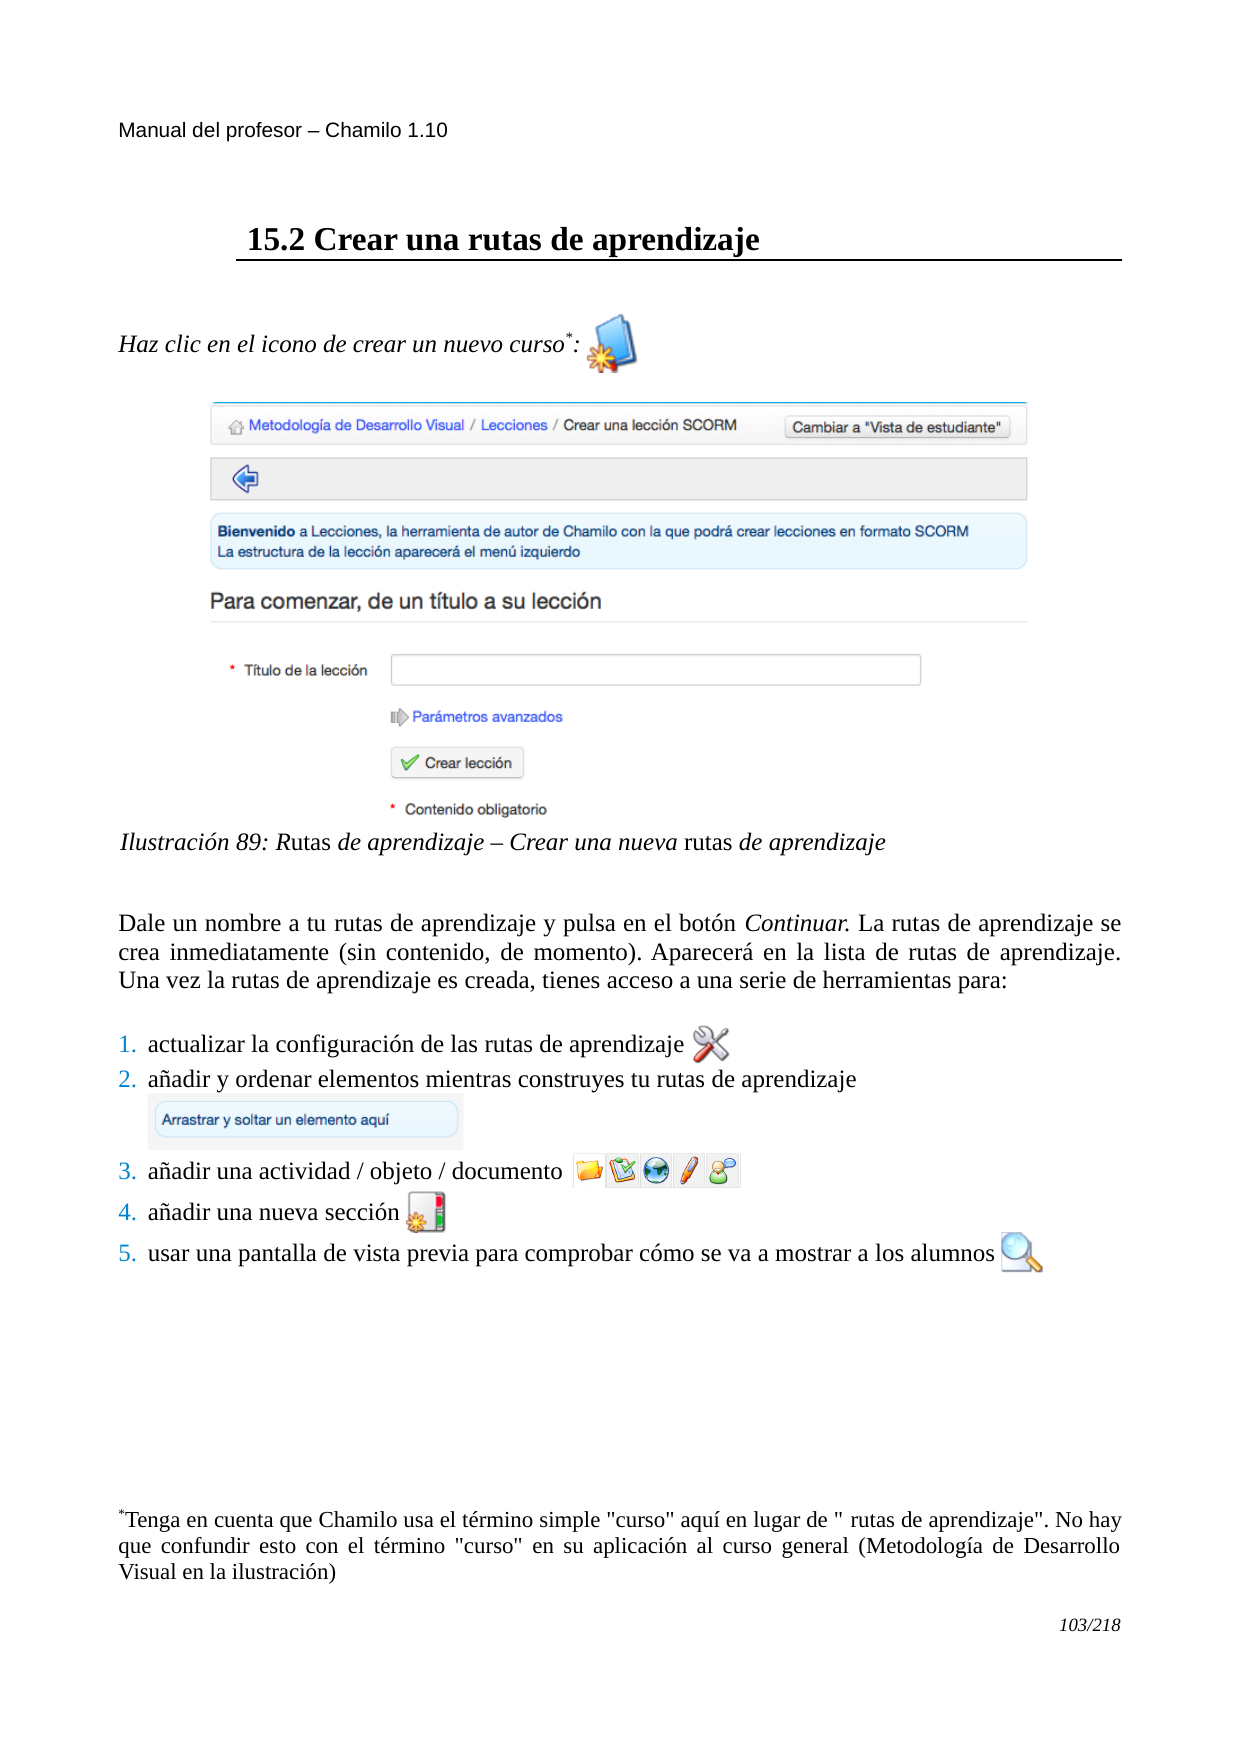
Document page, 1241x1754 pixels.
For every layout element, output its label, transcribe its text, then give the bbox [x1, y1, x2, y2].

picture [690, 1023, 732, 1065]
list añadir y ordenar elementos mientras construyes tu rutas de aprendizaje [118, 1064, 1122, 1149]
list [732, 1023, 1122, 1064]
list añadir una actividad / objeto / documento [118, 1149, 568, 1191]
list [1043, 1232, 1122, 1274]
list usar una pantalla de vista previa para comprobar cómo se va a mostrar a los alumnos [118, 1232, 1001, 1274]
subtitle Crear una rutas de aprendizaje [236, 219, 1122, 259]
picture [586, 313, 646, 373]
text Tenga en cuenta que Chamilo usa el término simple "curso" aquí en lugar de " rutas de aprendizaje". No hay que confundir esto con el término "curso" en su aplicación al curso general (Metodología de Desarrollo Visual en la ilustración) [118, 1506, 1122, 1585]
picture [1001, 1232, 1043, 1274]
picture [147, 1093, 464, 1150]
picture [207, 402, 1033, 827]
text Dale un nombre a tu rutas de aprendizaje y pulsa en el botón Continuar. La rutas de aprendizaje se crea inmediatamente (sin contenido, de momento). Aparecerá en la lista de rutas de aprendizaje. Una vez la rutas de aprendizaje es creada, tienes acceso a una serie de herramientas para: [118, 908, 1122, 994]
picture [405, 1191, 448, 1233]
picture [568, 1149, 741, 1191]
list [741, 1149, 1122, 1191]
list añadir una nueva sección [118, 1191, 405, 1232]
text [646, 313, 1122, 373]
list [448, 1191, 1122, 1232]
text Haz clic en el icono de crear un nuevo curso: [118, 313, 586, 373]
list actualizar la configuración de las rutas de aprendizaje [118, 1023, 690, 1064]
text Ilustración 89: Rutas de aprendizaje – Crear una nueva rutas de aprendizaje [120, 827, 1120, 856]
